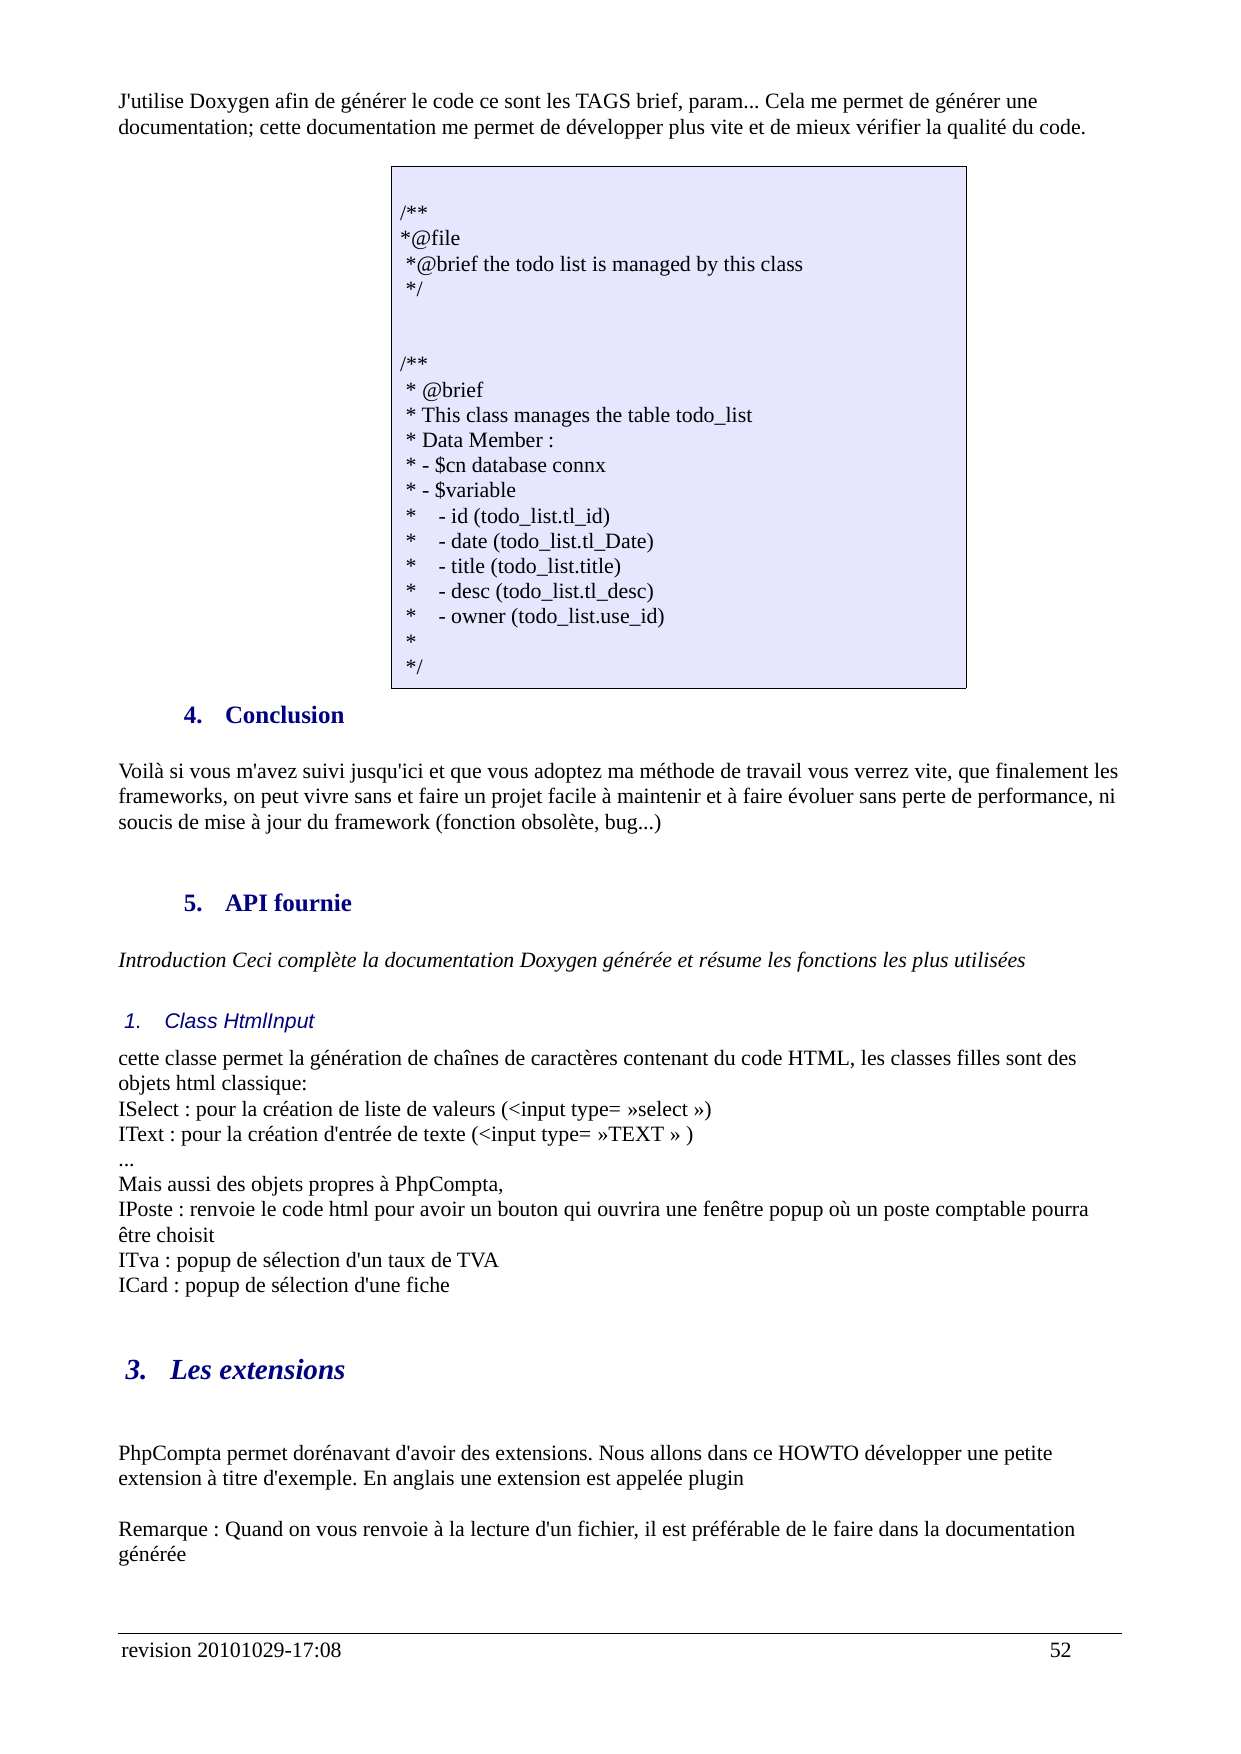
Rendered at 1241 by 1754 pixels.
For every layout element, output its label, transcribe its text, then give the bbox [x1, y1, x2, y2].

text ICard : popup de sélection d'une fiche [118, 1272, 1122, 1297]
text J'utilise Doxygen afin de générer le code ce sont les TAGS brief, param... Cela me permet de générer une documentation; cette documentation me permet de développer plus vite et de mieux vérifier la qualité du code. [118, 88, 1122, 139]
text IPoste : renvoie le code html pour avoir un bouton qui ouvrira une fenêtre popup où un poste comptable pourra être choisit [118, 1196, 1122, 1247]
text Mais aussi des objets propres à PhpCompta, [118, 1171, 1122, 1196]
text ISelect : pour la création de liste de valeurs (<input type= »select ») [118, 1096, 1122, 1121]
text * @brief * This class manages the table todo_list * Data Member : * - $cn database connx * - $variable * - id (todo_list.tl_id) * - date (todo_list.tl_Date) * - title (todo_list.title) * - desc (todo_list.tl_desc) * - owner (todo_list.use_id) * */ [400, 377, 957, 679]
text ITva : popup de sélection d'un taux de TVA [118, 1247, 1122, 1272]
text /** [400, 175, 957, 225]
subtitle API fournie [177, 888, 1122, 917]
text ... [118, 1146, 1122, 1171]
text *@file *@brief the todo list is managed by this class */ /** [400, 225, 957, 377]
text IText : pour la création d'entrée de texte (<input type= »TEXT » ) [118, 1121, 1122, 1146]
subtitle Les extensions [118, 1352, 1122, 1386]
subtitle Class HtmlInput [118, 1009, 1122, 1033]
subtitle Conclusion [177, 168, 1122, 729]
text cette classe permet la génération de chaînes de caractères contenant du code HTML, les classes filles sont des objets html classique: [118, 1045, 1122, 1096]
text Introduction Ceci complète la documentation Doxygen générée et résume les fonctions les plus utilisées [118, 947, 1122, 972]
text Voilà si vous m'avez suivi jusqu'ici et que vous adoptez ma méthode de travail vous verrez vite, que finalement les frameworks, on peut vivre sans et faire un projet facile à maintenir et à faire évoluer sans perte de performance, ni soucis de mise à jour du framework (fonction obsolète, bug...) [118, 758, 1122, 834]
text PhpCompta permet dorénavant d'avoir des extensions. Nous allons dans ce HOWTO développer une petite extension à titre d'exemple. En anglais une extension est appelée plugin Remarque : Quand on vous renvoie à la lecture d'un fichier, il est préférable de le faire dans la documentation générée [118, 1415, 1122, 1566]
